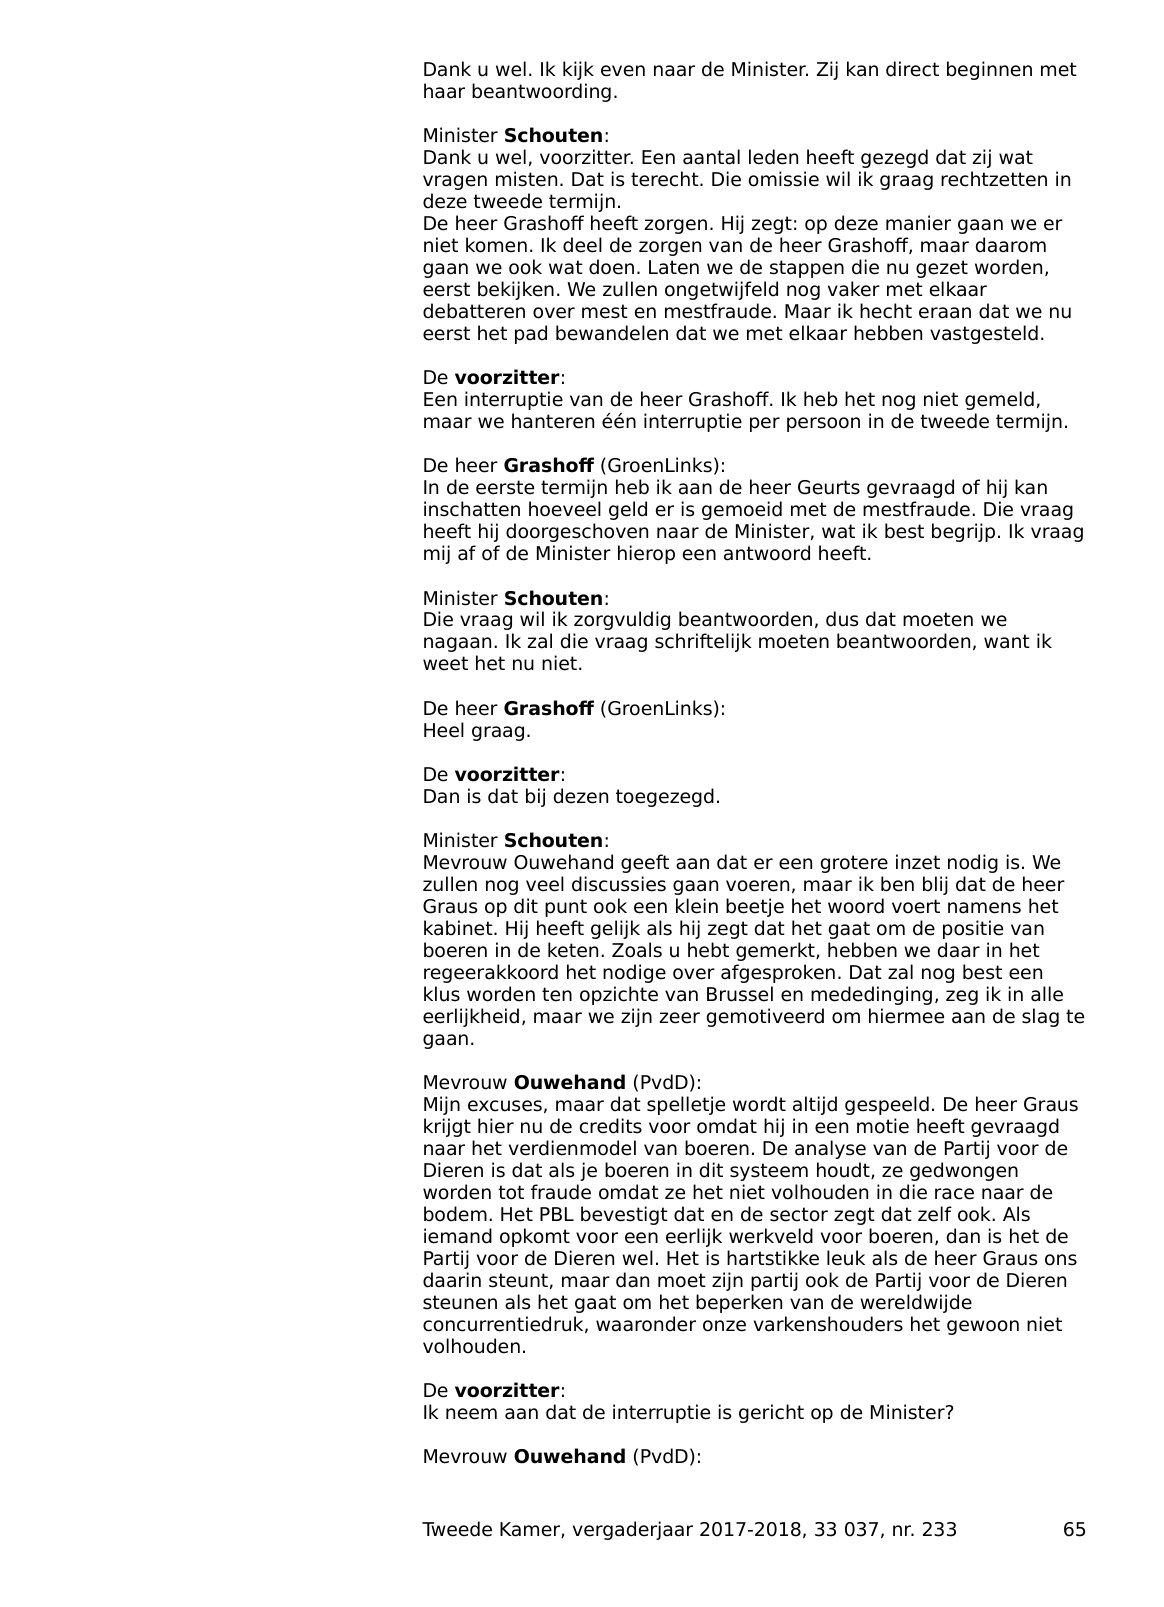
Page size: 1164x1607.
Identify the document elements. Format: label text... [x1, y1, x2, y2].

text De heer Grashoff (GroenLinks): [422, 455, 1087, 477]
text Ik neem aan dat de interruptie is gericht op de Minister? [422, 1402, 1087, 1424]
text Dank u wel. Ik kijk even naar de Minister. Zij kan direct beginnen met haar beantwoording. [422, 59, 1087, 103]
text Minister Schouten: [422, 125, 1087, 147]
text Mevrouw Ouwehand (PvdD): [422, 1072, 1087, 1094]
text Mijn excuses, maar dat spelletje wordt altijd gespeeld. De heer Graus krijgt hier nu de credits voor omdat hij in een motie heeft gevraagd naar het verdienmodel van boeren. De analyse van de Partij voor de Dieren is dat als je boeren in dit systeem houdt, ze gedwongen worden tot fraude omdat ze het niet volhouden in die race naar de bodem. Het PBL bevestigt dat en de sector zegt dat zelf ook. Als iemand opkomt voor een eerlijk werkveld voor boeren, dan is het de Partij voor de Dieren wel. Het is hartstikke leuk als de heer Graus ons daarin steunt, maar dan moet zijn partij ook de Partij voor de Dieren steunen als het gaat om het beperken van de wereldwijde concurrentiedruk, waaronder onze varkenshouders het gewoon niet volhouden. [422, 1094, 1087, 1357]
text Heel graag. [422, 719, 1087, 741]
text Een interruptie van de heer Grashoff. Ik heb het nog niet gemeld, maar we hanteren één interruptie per persoon in de tweede termijn. [422, 389, 1087, 433]
text Dank u wel, voorzitter. Een aantal leden heeft gezegd dat zij wat vragen misten. Dat is terecht. Die omissie wil ik graag rechtzetten in deze tweede termijn. [422, 147, 1087, 213]
text De voorzitter: [422, 1380, 1087, 1402]
text Minister Schouten: [422, 587, 1087, 609]
text Minister Schouten: [422, 830, 1087, 852]
text Mevrouw Ouwehand geeft aan dat er een grotere inzet nodig is. We zullen nog veel discussies gaan voeren, maar ik ben blij dat de heer Graus op dit punt ook een klein beetje het woord voert namens het kabinet. Hij heeft gelijk als hij zegt dat het gaat om de positie van boeren in de keten. Zoals u hebt gemerkt, hebben we daar in het regeerakkoord het nodige over afgesproken. Dat zal nog best een klus worden ten opzichte van Brussel en mededinging, zeg ik in alle eerlijkheid, maar we zijn zeer gemotiveerd om hiermee aan de slag te gaan. [422, 852, 1087, 1049]
text De heer Grashoff (GroenLinks): [422, 697, 1087, 719]
text In de eerste termijn heb ik aan de heer Geurts gevraagd of hij kan inschatten hoeveel geld er is gemoeid met de mestfraude. Die vraag heeft hij doorgeschoven naar de Minister, wat ik best begrijp. Ik vraag mij af of de Minister hierop een antwoord heeft. [422, 477, 1087, 565]
text De heer Grashoff heeft zorgen. Hij zegt: op deze manier gaan we er niet komen. Ik deel de zorgen van de heer Grashoff, maar daarom gaan we ook wat doen. Laten we de stappen die nu gezet worden, eerst bekijken. We zullen ongetwijfeld nog vaker met elkaar debatteren over mest en mestfraude. Maar ik hecht eraan dat we nu eerst het pad bewandelen dat we met elkaar hebben vastgesteld. [422, 213, 1087, 345]
text Mevrouw Ouwehand (PvdD): [422, 1446, 1087, 1468]
text De voorzitter: [422, 764, 1087, 786]
text Dan is dat bij dezen toegezegd. [422, 786, 1087, 808]
text Die vraag wil ik zorgvuldig beantwoorden, dus dat moeten we nagaan. Ik zal die vraag schriftelijk moeten beantwoorden, want ik weet het nu niet. [422, 609, 1087, 675]
text De voorzitter: [422, 367, 1087, 389]
